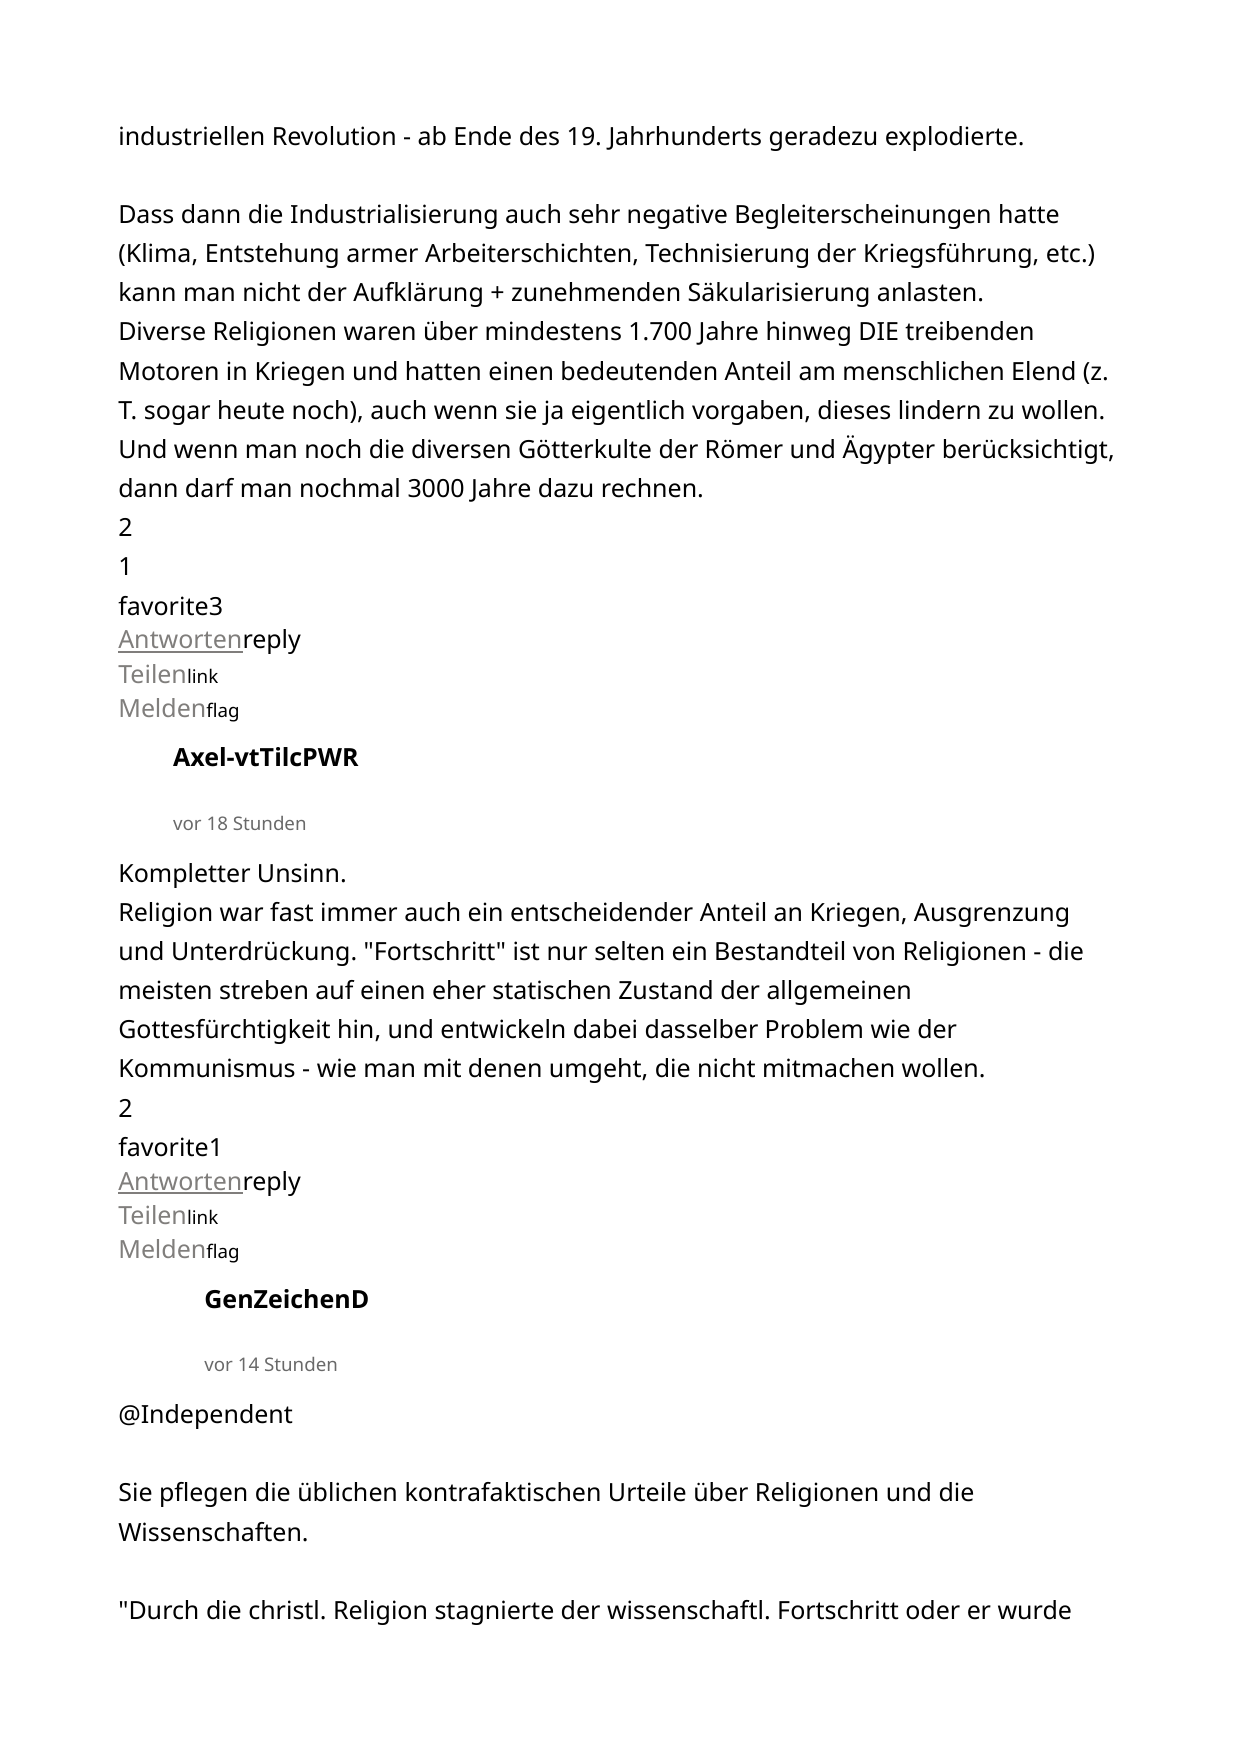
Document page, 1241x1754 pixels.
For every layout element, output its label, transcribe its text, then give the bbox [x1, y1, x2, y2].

text Teilenlink [118, 656, 1122, 690]
text Meldenflag [118, 690, 1122, 724]
text favorite3 [118, 588, 1122, 622]
text Antwortenreply [118, 622, 1122, 656]
text vor 14 Stunden [204, 1352, 1117, 1377]
text Antwortenreply [118, 1163, 1122, 1198]
text Kompletter Unsinn. Religion war fast immer auch ein entscheidender Anteil an Kriegen, Ausgrenzung und Unterdrückung. "Fortschritt" ist nur selten ein Bestandteil von Religionen - die meisten streben auf einen eher statischen Zustand der allgemeinen Gottesfürchtigkeit hin, und entwickeln dabei dasselber Problem wie der Kommunismus - wie man mit denen umgeht, die nicht mitmachen wollen. [118, 855, 1122, 1085]
text Teilenlink [118, 1198, 1122, 1232]
text favorite1 [118, 1129, 1122, 1163]
text 2 [118, 1090, 1122, 1124]
text 2 [118, 510, 1122, 544]
text @Independent Sie pflegen die üblichen kontrafaktischen Urteile über Religionen und die Wissenschaften. "Durch die christl. Religion stagnierte der wissenschaftl. Fortschritt oder er wurde [118, 1397, 1122, 1627]
text Meldenflag [118, 1232, 1122, 1266]
text industriellen Revolution - ab Ende des 19. Jahrhunderts geradezu explodierte. Dass dann die Industrialisierung auch sehr negative Begleiterscheinungen hatte (Klima, Entstehung armer Arbeiterschichten, Technisierung der Kriegsführung, etc.) kann man nicht der Aufklärung + zunehmenden Säkularisierung anlasten. Diverse Religionen waren über mindestens 1.700 Jahre hinweg DIE treibenden Motoren in Kriegen und hatten einen bedeutenden Anteil am menschlichen Elend (z. T. sogar heute noch), auch wenn sie ja eigentlich vorgaben, dieses lindern zu wollen. Und wenn man noch die diversen Götterkulte der Römer und Ägypter berücksichtigt, dann darf man nochmal 3000 Jahre dazu rechnen. [118, 118, 1122, 505]
text 1 [118, 549, 1122, 583]
text Axel-vtTilcPWR [173, 740, 1114, 774]
text vor 18 Stunden [173, 810, 1117, 836]
text GenZeichenD [204, 1281, 1114, 1315]
